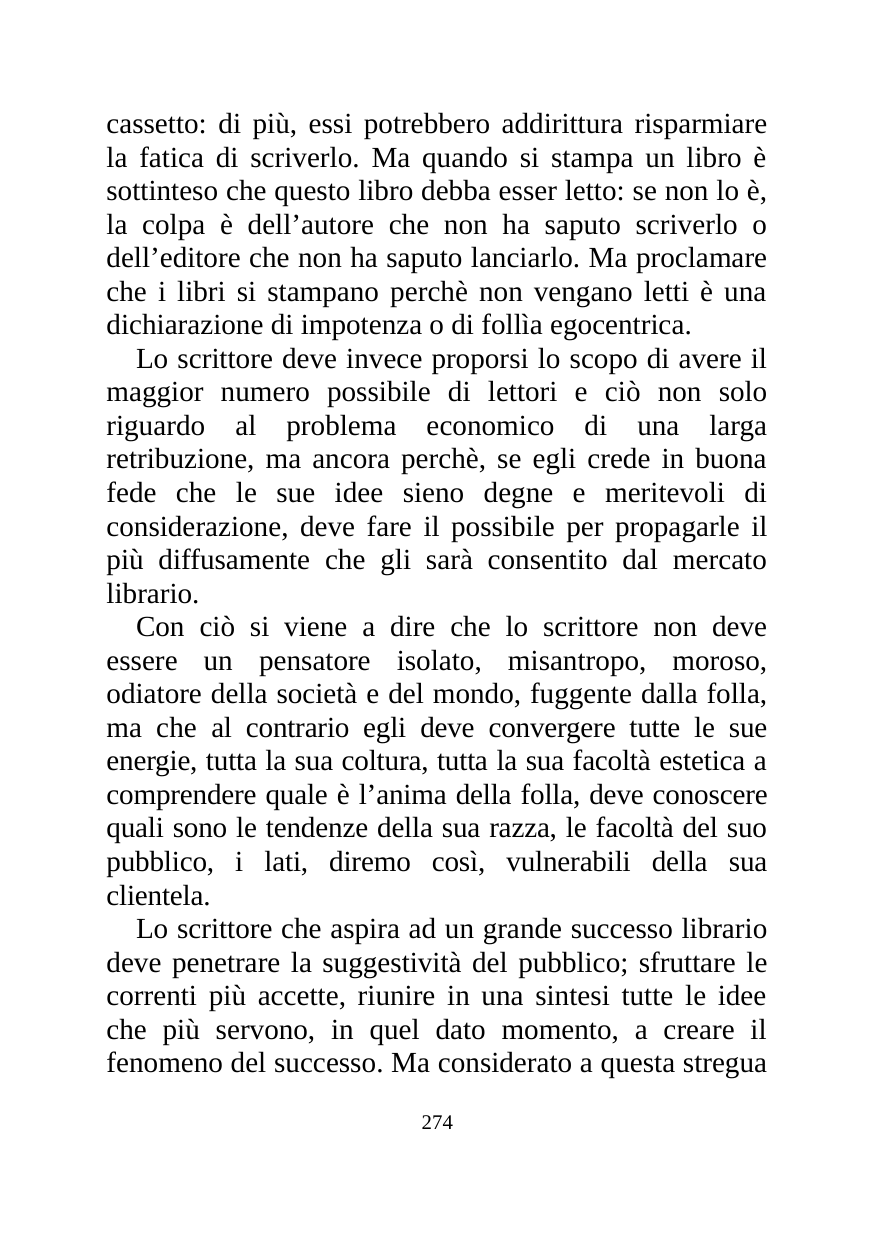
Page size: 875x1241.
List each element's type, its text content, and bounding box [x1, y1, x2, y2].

text Lo scrittore che aspira ad un grande successo librario deve penetrare la suggestività del pubblico; sfruttare le correnti più accette, riunire in una sintesi tutte le idee che più servono, in quel dato momento, a creare il fenomeno del successo. Ma considerato a questa stregua [106, 911, 768, 1079]
text cassetto: di più, essi potrebbero addirittura risparmiare la fatica di scriverlo. Ma quando si stampa un libro è sottinteso che questo libro debba esser letto: se non lo è, la colpa è dell’autore che non ha saputo scriverlo o dell’editore che non ha saputo lanciarlo. Ma proclamare che i libri si stampano perchè non vengano letti è una dichiarazione di impotenza o di follìa egocentrica. [106, 106, 768, 341]
text Con ciò si viene a dire che lo scrittore non deve essere un pensatore isolato, misantropo, moroso, odiatore della società e del mondo, fuggente dalla folla, ma che al contrario egli deve convergere tutte le sue energie, tutta la sua coltura, tutta la sua facoltà estetica a comprendere quale è l’anima della folla, deve conoscere quali sono le tendenze della sua razza, le facoltà del suo pubblico, i lati, diremo così, vulnerabili della sua clientela. [106, 609, 768, 911]
text Lo scrittore deve invece proporsi lo scopo di avere il maggior numero possibile di lettori e ciò non solo riguardo al problema economico di una larga retribuzione, ma ancora perchè, se egli crede in buona fede che le sue idee sieno degne e meritevoli di considerazione, deve fare il possibile per propagarle il più diffusamente che gli sarà consentito dal mercato librario. [106, 341, 768, 609]
